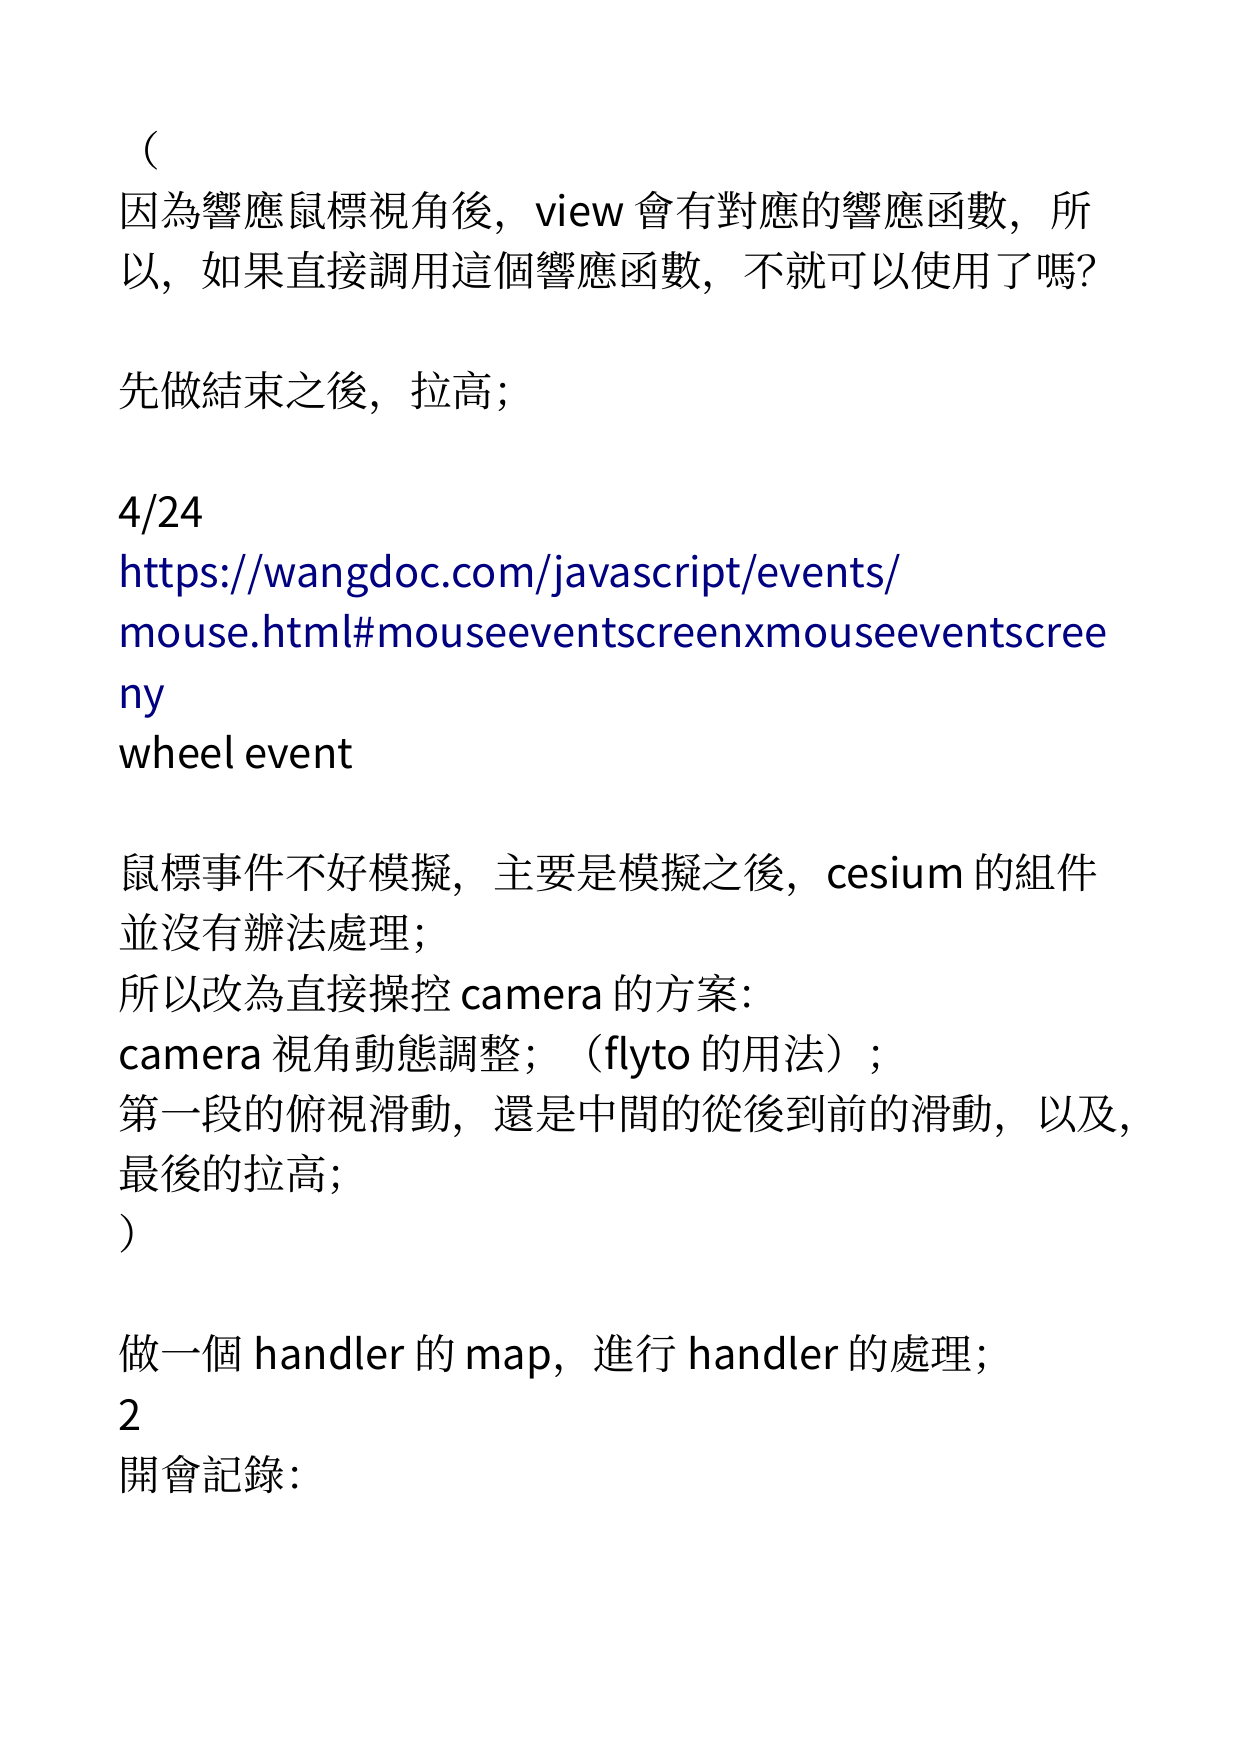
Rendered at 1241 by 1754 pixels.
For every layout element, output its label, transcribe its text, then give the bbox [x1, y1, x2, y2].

text 4/24 [118, 479, 1122, 539]
text camera視角動態調整；（flyto的用法）； [118, 1021, 1122, 1081]
text wheel event [118, 720, 1122, 780]
text 做一個 handler 的map，進行 handler的處理； [118, 1321, 1122, 1382]
text ） [118, 1201, 1122, 1261]
text 開會記錄： [118, 1442, 1122, 1502]
text 所以改為直接操控camera的方案： [118, 961, 1122, 1021]
text 鼠標事件不好模擬，主要是模擬之後，cesium的組件並沒有辦法處理； [118, 841, 1122, 961]
text 2 [118, 1382, 1122, 1442]
text 先做結束之後，拉高； [118, 358, 1122, 418]
text https://wangdoc.com/javascript/events/mouse.html#mouseeventscreenxmouseeventscreeny [118, 539, 1122, 720]
text 第一段的俯視滑動，還是中間的從後到前的滑動，以及，最後的拉高； [118, 1081, 1122, 1201]
text 因為響應鼠標視角後，view會有對應的響應函數，所以，如果直接調用這個響應函數，不就可以使用了嗎？ [118, 178, 1122, 298]
text （ [118, 118, 1122, 178]
